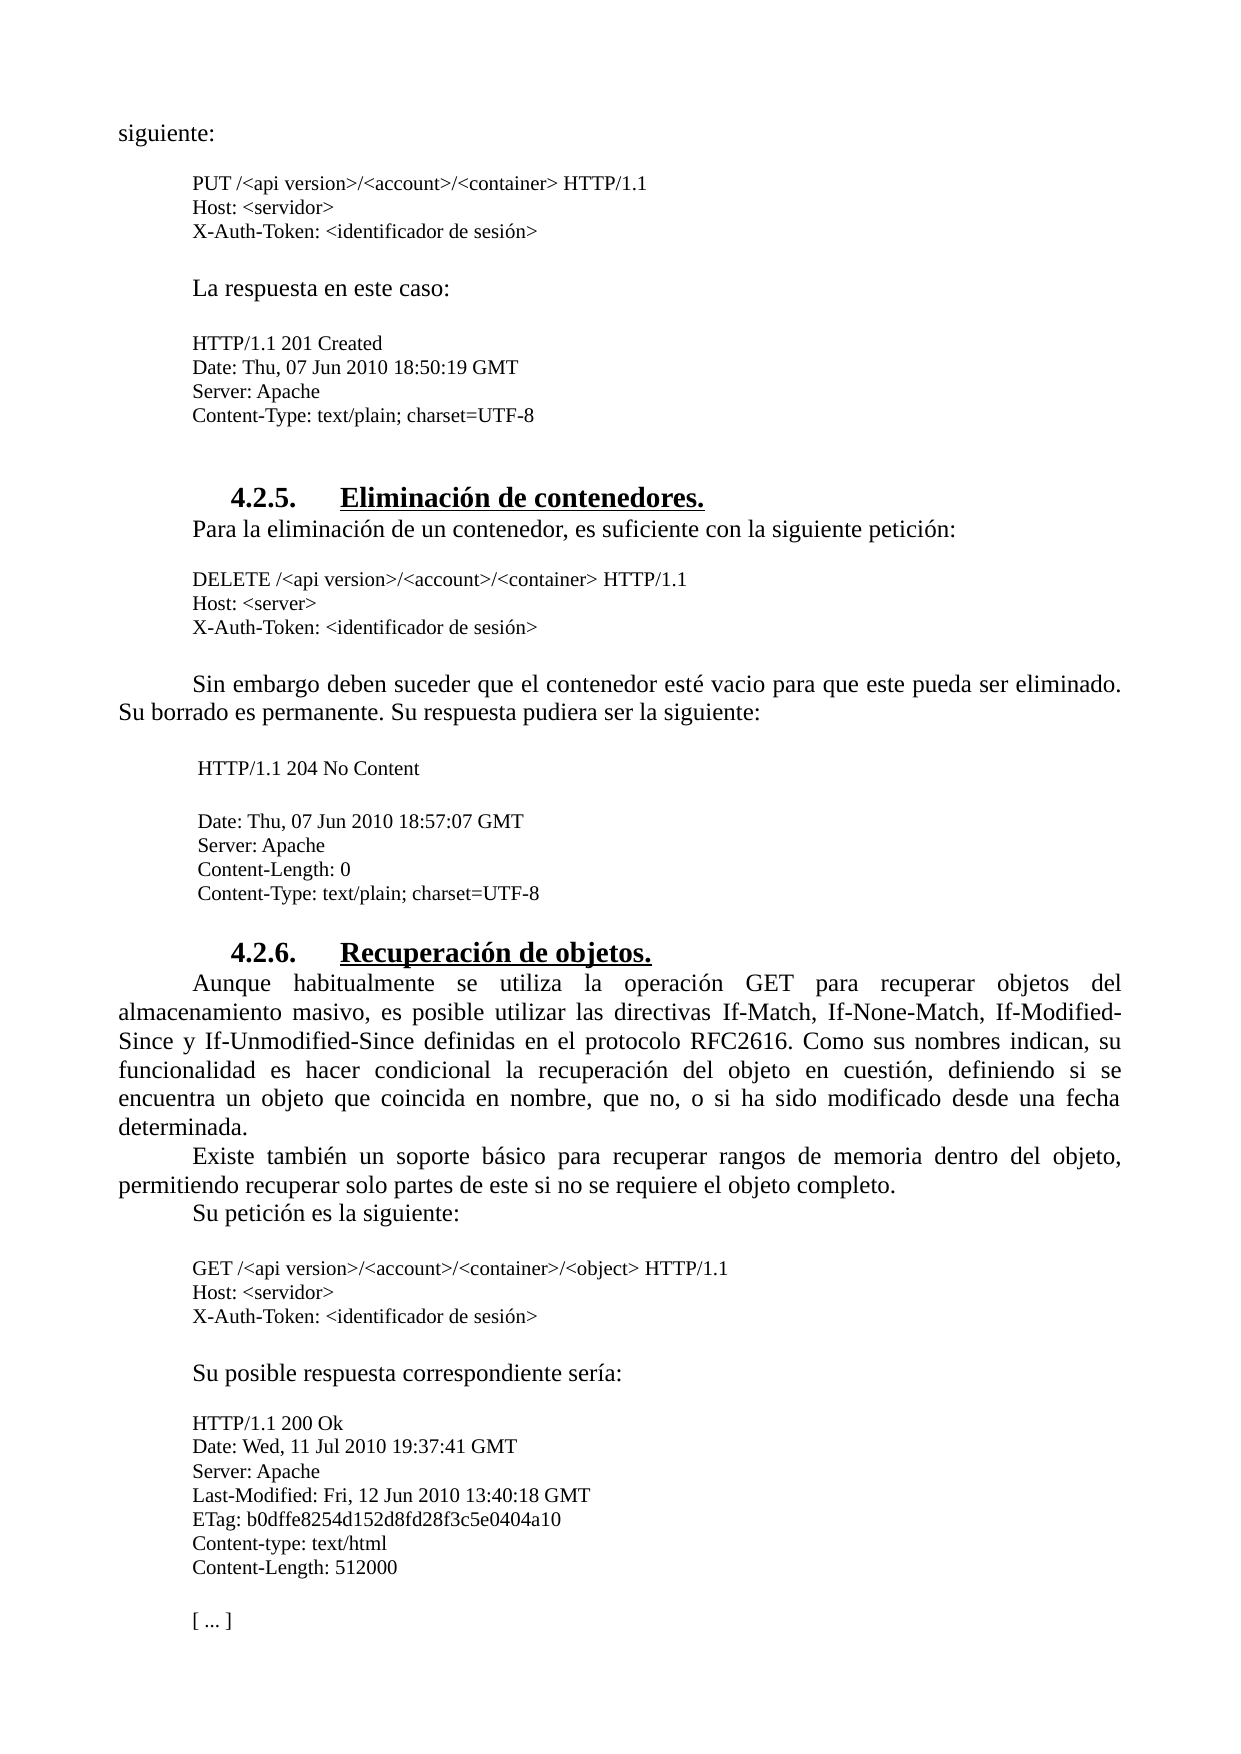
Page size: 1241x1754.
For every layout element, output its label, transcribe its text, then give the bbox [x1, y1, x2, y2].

text Content-Type: text/plain; charset=UTF-8 [118, 403, 1122, 427]
text X-Auth-Token: <identificador de sesión> [118, 1304, 1122, 1328]
text Date: Thu, 07 Jun 2010 18:50:19 GMT [118, 355, 1122, 379]
text Content-Length: 0 [118, 857, 1122, 881]
text X-Auth-Token: <identificador de sesión> [118, 219, 1122, 243]
text ETag: b0dffe8254d152d8fd28f3c5e0404a10 [118, 1507, 1122, 1531]
text Aunque habitualmente se utiliza la operación GET para recuperar objetos del almacenamiento masivo, es posible utilizar las directivas If-Match, If-None-Match, If-Modified-Since y If-Unmodified-Since definidas en el protocolo RFC2616. Como sus nombres indican, su funcionalidad es hacer condicional la recuperación del objeto en cuestión, definiendo si se encuentra un objeto que coincida en nombre, que no, o si ha sido modificado desde una fecha determinada. [118, 968, 1122, 1141]
text [ ... ] [118, 1608, 1122, 1632]
text Last-Modified: Fri, 12 Jun 2010 13:40:18 GMT [118, 1483, 1122, 1507]
text Content-Type: text/plain; charset=UTF-8 [118, 881, 1122, 905]
text Su petición es la siguiente: [118, 1198, 1122, 1227]
text Date: Thu, 07 Jun 2010 18:57:07 GMT [118, 809, 1122, 833]
text Host: <servidor> [118, 1280, 1122, 1304]
text HTTP/1.1 200 Ok [118, 1410, 1122, 1434]
text PUT /<api version>/<account>/<container> HTTP/1.1 [118, 171, 1122, 195]
text Host: <server> [118, 591, 1122, 615]
text Date: Wed, 11 Jul 2010 19:37:41 GMT [118, 1434, 1122, 1458]
text La respuesta en este caso: [118, 273, 1122, 301]
text Para la eliminación de un contenedor, es suficiente con la siguiente petición: [118, 514, 1122, 543]
list Eliminación de contenedores. [231, 481, 1122, 514]
text Server: Apache [118, 833, 1122, 857]
text Su posible respuesta correspondiente sería: [118, 1358, 1122, 1386]
text Server: Apache [118, 1458, 1122, 1483]
text Existe también un soporte básico para recuperar rangos de memoria dentro del objeto, permitiendo recuperar solo partes de este si no se requiere el objeto completo. [118, 1141, 1122, 1198]
text GET /<api version>/<account>/<container>/<object> HTTP/1.1 [118, 1256, 1122, 1280]
text Content-type: text/html [118, 1531, 1122, 1555]
text Content-Length: 512000 [118, 1555, 1122, 1579]
list Recuperación de objetos. [231, 935, 1122, 968]
text Server: Apache [118, 379, 1122, 403]
text HTTP/1.1 204 No Content [118, 756, 1122, 780]
text Host: <servidor> [118, 195, 1122, 219]
text DELETE /<api version>/<account>/<container> HTTP/1.1 [118, 567, 1122, 591]
text siguiente: [118, 118, 1122, 147]
text X-Auth-Token: <identificador de sesión> [118, 615, 1122, 639]
text Sin embargo deben suceder que el contenedor esté vacio para que este pueda ser eliminado. Su borrado es permanente. Su respuesta pudiera ser la siguiente: [118, 669, 1122, 726]
text HTTP/1.1 201 Created [118, 331, 1122, 355]
